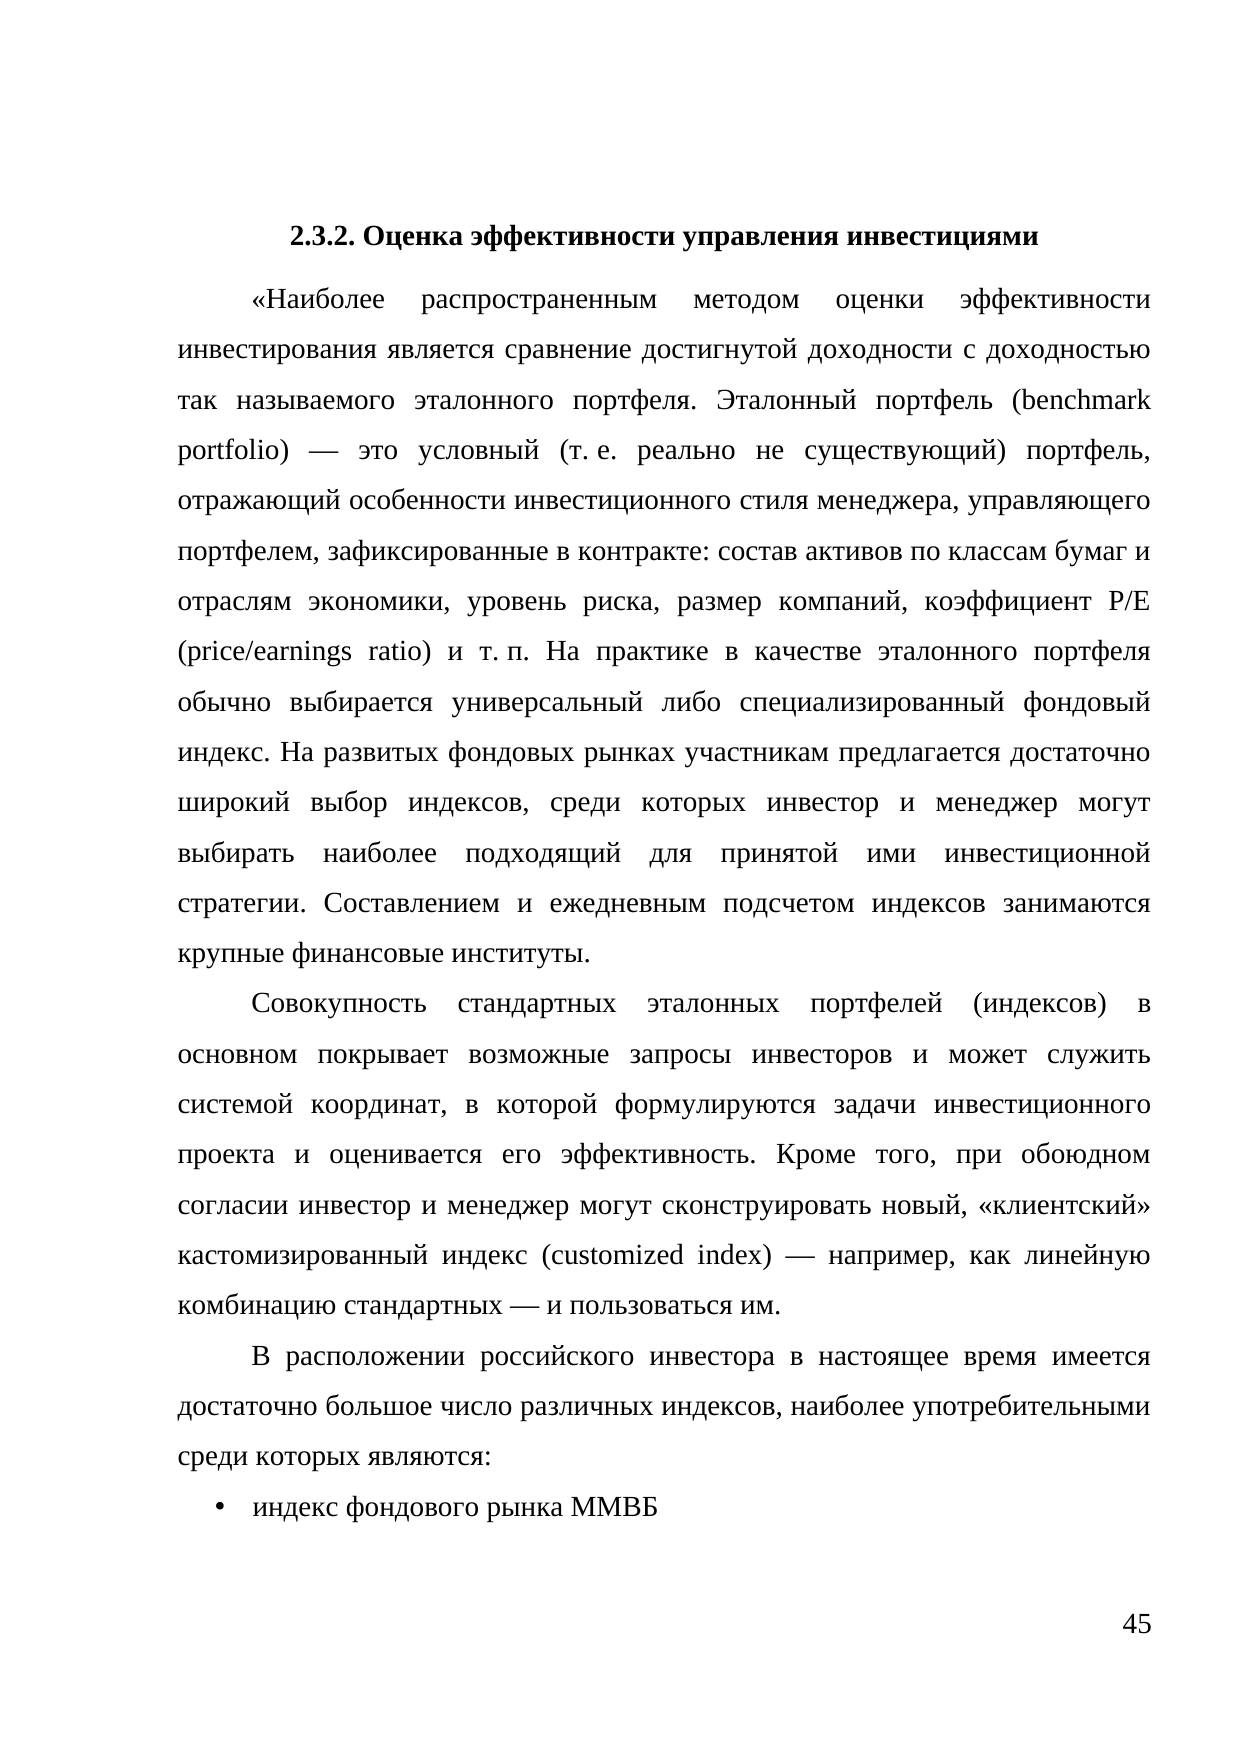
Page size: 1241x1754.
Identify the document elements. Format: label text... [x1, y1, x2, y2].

list индекс фондового рынка ММВБ [215, 1489, 1152, 1522]
subtitle 2.3.2. Оценка эффективности управления инвестициями [177, 218, 1152, 252]
text «Наиболее распространенным методом оценки эффективности инвестирования является сравнение достигнутой доходности с доходностью так называемого эталонного портфеля. Эталонный портфель (benchmark portfolio) — это условный (т. е. реально не существующий) портфель, отражающий особенности инвестиционного стиля менеджера, управляющего портфелем, зафиксированные в контракте: состав активов по классам бумаг и отраслям экономики, уровень риска, размер компаний, коэффициент P/E (price/earnings ratio) и т. п. На практике в качестве эталонного портфеля обычно выбирается универсальный либо специализированный фондовый индекс. На развитых фондовых рынках участникам предлагается достаточно широкий выбор индексов, среди которых инвестор и менеджер могут выбирать наиболее подходящий для принятой ими инвестиционной стратегии. Составлением и ежедневным подсчетом индексов занимаются крупные финансовые институты. [177, 281, 1152, 969]
text В расположении российского инвестора в настоящее время имеется достаточно большое число различных индексов, наиболее употребительными среди которых являются: [177, 1338, 1152, 1472]
text Совокупность стандартных эталонных портфелей (индексов) в основном покрывает возможные запросы инвесторов и может служить системой координат, в которой формулируются задачи инвестиционного проекта и оценивается его эффективность. Кроме того, при обоюдном согласии инвестор и менеджер могут сконструировать новый, «клиентский» кастомизированный индекс (customized index) — например, как линейную комбинацию стандартных — и пользоваться им. [177, 986, 1152, 1321]
